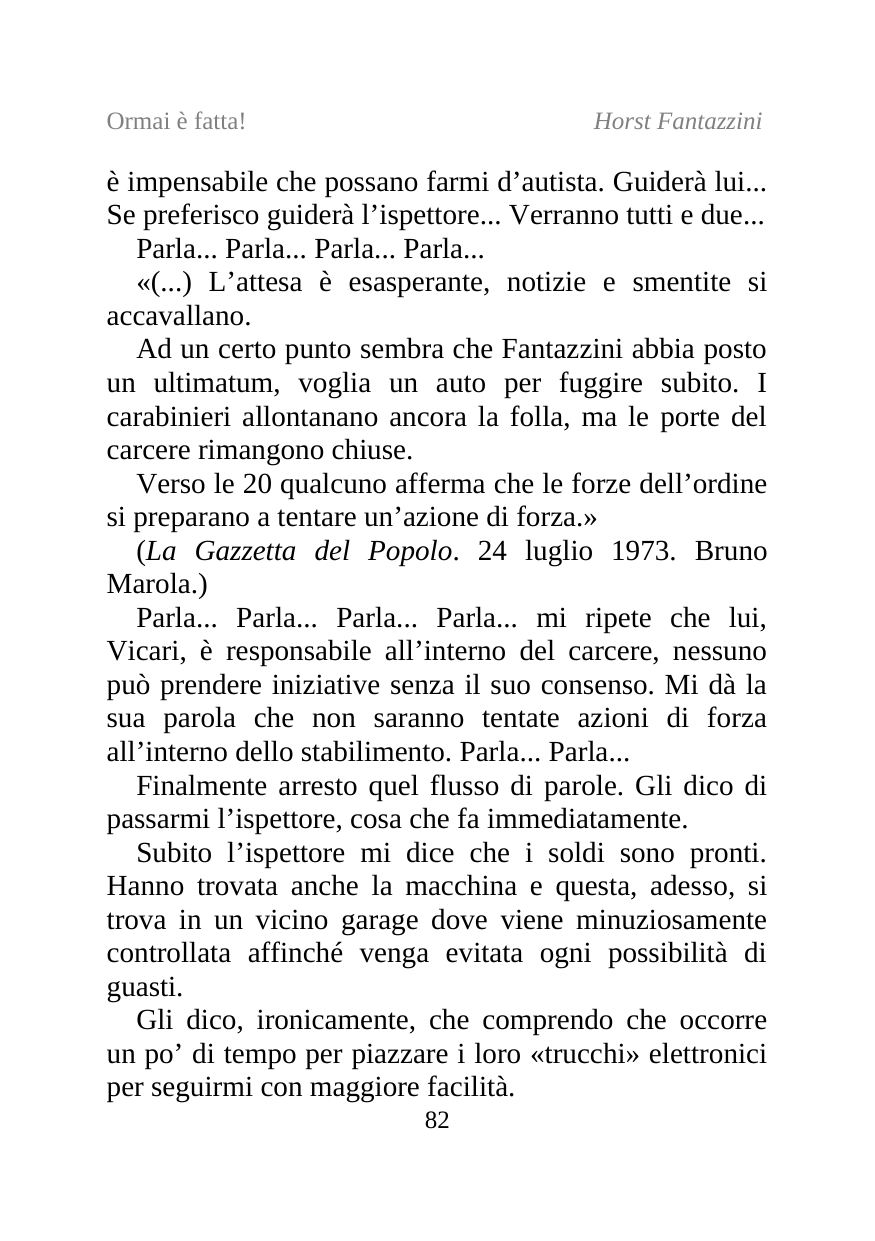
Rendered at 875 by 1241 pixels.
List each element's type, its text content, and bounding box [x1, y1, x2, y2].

text Parla... Parla... Parla... Parla... mi ripete che lui, Vicari, è responsabile all’interno del carcere, nessuno può prendere iniziative senza il suo consenso. Mi dà la sua parola che non saranno tentate azioni di forza all’interno dello stabilimento. Parla... Parla... [106, 600, 768, 768]
text Gli dico, ironicamente, che comprendo che occorre un po’ di tempo per piazzare i loro «trucchi» elettronici per seguirmi con maggiore facilità. [106, 1002, 768, 1103]
text Subito l’ispettore mi dice che i soldi sono pronti. Hanno trovata anche la macchina e questa, adesso, si trova in un vicino garage dove viene minuziosamente controllata affinché venga evitata ogni possibilità di guasti. [106, 835, 768, 1002]
text Ad un certo punto sembra che Fantazzini abbia posto un ultimatum, voglia un auto per fuggire subito. I carabinieri allontanano ancora la folla, ma le porte del carcere rimangono chiuse. [106, 332, 768, 466]
text è impensabile che possano farmi d’autista. Guiderà lui... Se preferisco guiderà l’ispettore... Verranno tutti e due... [106, 164, 768, 231]
text Finalmente arresto quel flusso di parole. Gli dico di passarmi l’ispettore, cosa che fa immediatamente. [106, 768, 768, 835]
text Parla... Parla... Parla... Parla... [106, 231, 768, 264]
text (La Gazzetta del Popolo. 24 luglio 1973. Bruno Marola.) [106, 533, 768, 600]
text «(...) L’attesa è esasperante, notizie e smentite si accavallano. [106, 264, 768, 332]
text Verso le 20 qualcuno afferma che le forze dell’ordine si preparano a tentare un’azione di forza.» [106, 466, 768, 533]
